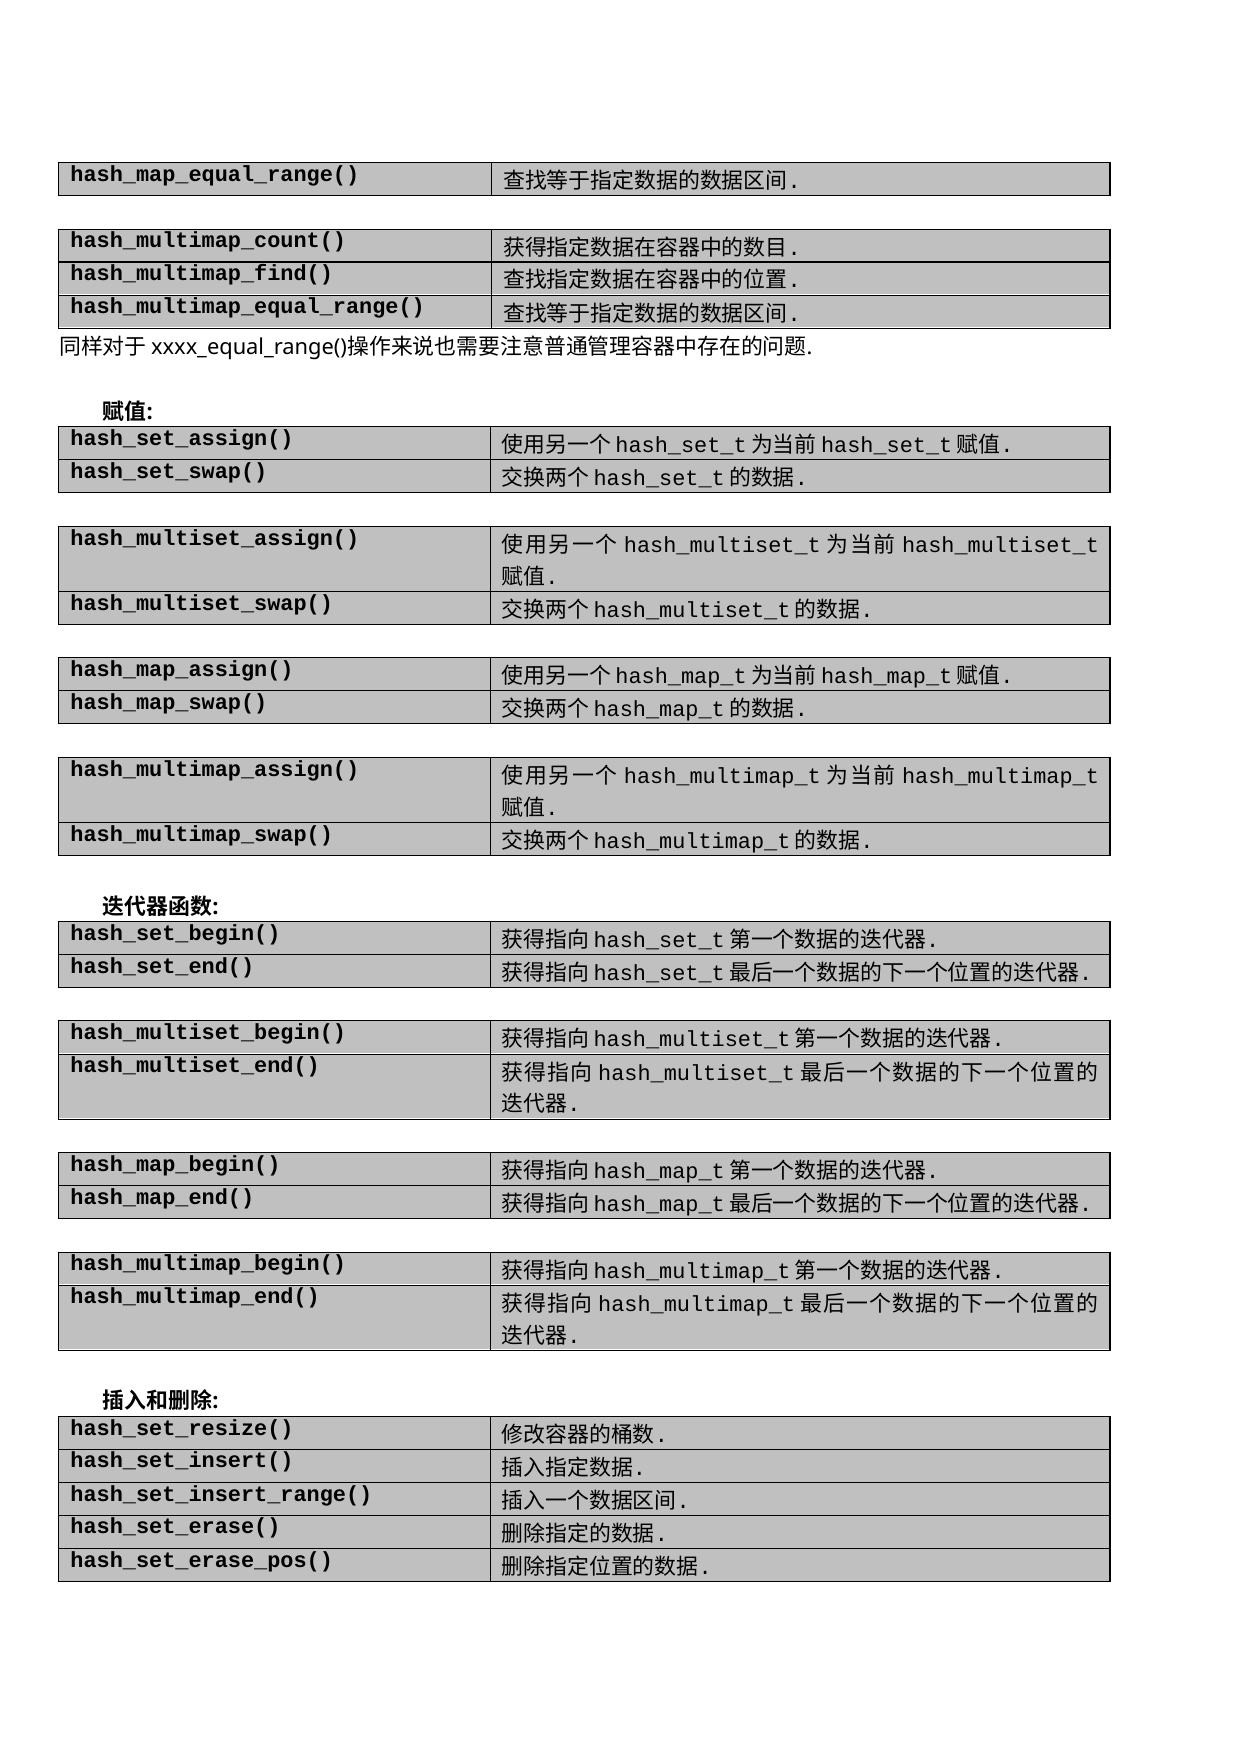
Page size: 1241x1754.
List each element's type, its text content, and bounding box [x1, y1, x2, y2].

text 迭代器函数: [59, 888, 1181, 921]
table_cell hash_set_swap() [59, 460, 490, 492]
table_cell hash_multiset_swap() [59, 592, 490, 624]
table_cell 删除指定位置的数据. [491, 1549, 1109, 1581]
table_cell 查找等于指定数据的数据区间. [492, 163, 1109, 195]
text 插入和删除: [59, 1383, 1181, 1416]
table_header hash_multiset_assign() [59, 527, 490, 591]
table_cell 插入指定数据. [491, 1450, 1109, 1482]
table_cell 获得指向hash_multiset_t最后一个数据的下一个位置的迭代器. [491, 1055, 1109, 1118]
table_header 使用另一个hash_multiset_t为当前hash_multiset_t赋值. [491, 527, 1109, 591]
table_cell 交换两个hash_set_t的数据. [491, 460, 1109, 492]
table_cell hash_multimap_end() [59, 1286, 490, 1349]
table_cell hash_multiset_end() [59, 1055, 490, 1118]
table_header 使用另一个hash_map_t为当前hash_map_t赋值. [491, 658, 1109, 690]
table_cell hash_set_end() [59, 955, 490, 987]
table_header 使用另一个hash_multimap_t为当前hash_multimap_t赋值. [491, 758, 1109, 822]
table_cell hash_set_erase() [59, 1516, 490, 1548]
table_cell hash_set_insert() [59, 1450, 490, 1482]
table_cell hash_map_equal_range() [59, 163, 491, 195]
table_cell hash_set_insert_range() [59, 1483, 490, 1515]
table_header 获得指向hash_multiset_t第一个数据的迭代器. [491, 1021, 1109, 1053]
table_cell 交换两个hash_map_t的数据. [491, 691, 1109, 723]
table_cell hash_multimap_find() [59, 263, 491, 294]
table_cell 交换两个hash_multiset_t的数据. [491, 592, 1109, 624]
table_header hash_multiset_begin() [59, 1021, 490, 1053]
table_header hash_map_begin() [59, 1153, 490, 1185]
text 同样对于xxxx_equal_range()操作来说也需要注意普通管理容器中存在的问题. [59, 328, 1181, 361]
table_cell hash_multimap_equal_range() [59, 296, 491, 327]
table_cell 获得指向hash_map_t最后一个数据的下一个位置的迭代器. [491, 1186, 1109, 1218]
text 赋值: [59, 393, 1181, 426]
table_header hash_map_assign() [59, 658, 490, 690]
table_cell hash_map_end() [59, 1186, 490, 1218]
table_cell 查找指定数据在容器中的位置. [492, 263, 1109, 294]
table_header hash_set_begin() [59, 922, 490, 954]
table_cell 删除指定的数据. [491, 1516, 1109, 1548]
table_header 使用另一个hash_set_t为当前hash_set_t赋值. [491, 427, 1109, 459]
table_cell hash_set_erase_pos() [59, 1549, 490, 1581]
table_header 获得指定数据在容器中的数目. [492, 230, 1109, 261]
table_cell 交换两个hash_multimap_t的数据. [491, 823, 1109, 855]
table_header hash_multimap_begin() [59, 1253, 490, 1284]
table_cell 查找等于指定数据的数据区间. [492, 296, 1109, 327]
table_header 获得指向hash_set_t第一个数据的迭代器. [491, 922, 1109, 954]
table_header 获得指向hash_map_t第一个数据的迭代器. [491, 1153, 1109, 1185]
table_header 修改容器的桶数. [491, 1417, 1109, 1449]
table_cell 获得指向hash_multimap_t最后一个数据的下一个位置的迭代器. [491, 1286, 1109, 1349]
table_cell 获得指向hash_set_t最后一个数据的下一个位置的迭代器. [491, 955, 1109, 987]
table_cell hash_map_swap() [59, 691, 490, 723]
table_header hash_set_resize() [59, 1417, 490, 1449]
table_header 获得指向hash_multimap_t第一个数据的迭代器. [491, 1253, 1109, 1284]
table_header hash_multimap_count() [59, 230, 491, 261]
table_cell hash_multimap_swap() [59, 823, 490, 855]
table_header hash_set_assign() [59, 427, 490, 459]
table_cell 插入一个数据区间. [491, 1483, 1109, 1515]
table_header hash_multimap_assign() [59, 758, 490, 822]
